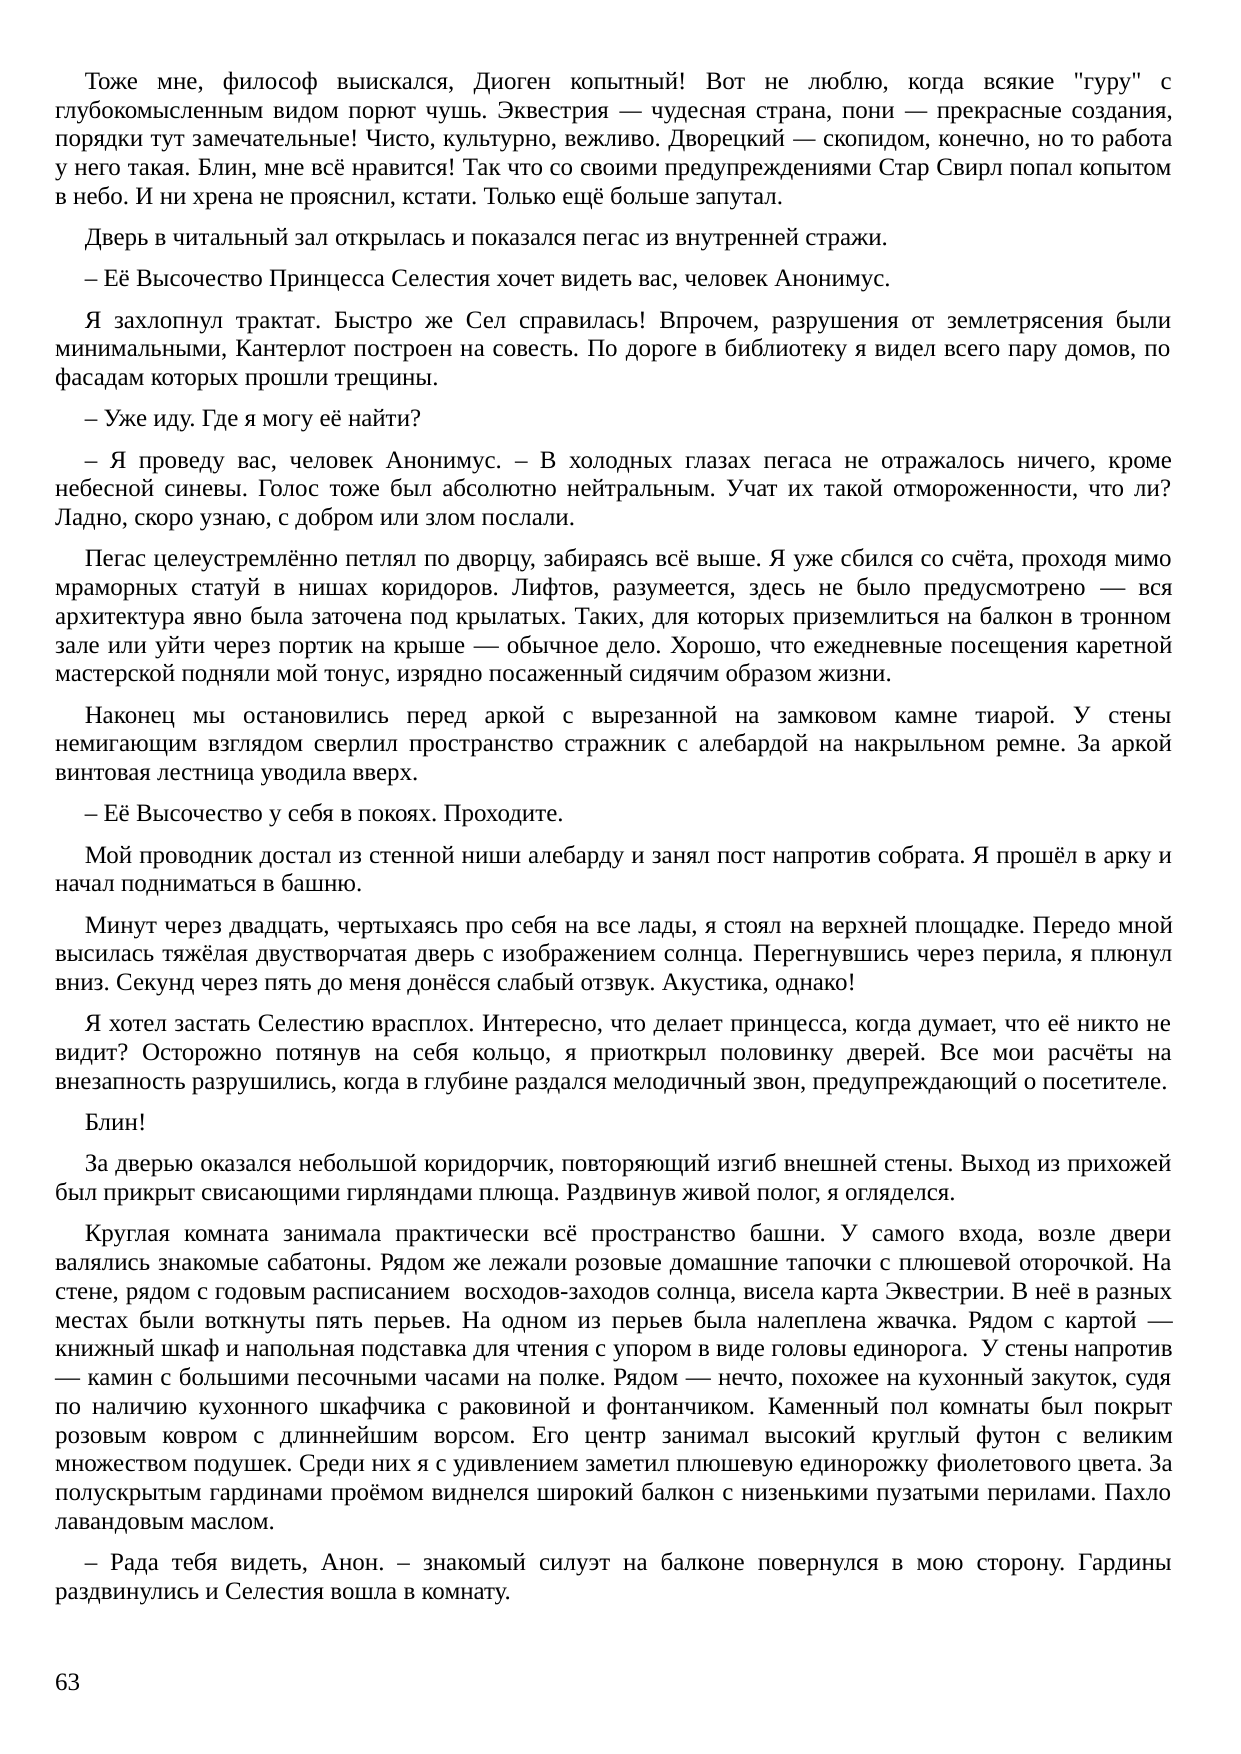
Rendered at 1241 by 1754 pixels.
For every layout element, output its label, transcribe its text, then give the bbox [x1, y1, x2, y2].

text Мой проводник достал из стенной ниши алебарду и занял пост напротив собрата. Я прошёл в арку и начал подниматься в башню. [55, 840, 1173, 897]
text Блин! [55, 1107, 1173, 1136]
text – Её Высочество у себя в покоях. Проходите. [55, 798, 1173, 827]
text Я захлопнул трактат. Быстро же Сел справилась! Впрочем, разрушения от землетрясения были минимальными, Кантерлот построен на совесть. По дороге в библиотеку я видел всего пару домов, по фасадам которых прошли трещины. [55, 305, 1173, 391]
text Минут через двадцать, чертыхаясь про себя на все лады, я стоял на верхней площадке. Передо мной высилась тяжёлая двустворчатая дверь с изображением солнца. Перегнувшись через перила, я плюнул вниз. Секунд через пять до меня донёсся слабый отзвук. Акустика, однако! [55, 910, 1173, 996]
text Наконец мы остановились перед аркой с вырезанной на замковом камне тиарой. У стены немигающим взглядом сверлил пространство стражник с алебардой на накрыльном ремне. За аркой винтовая лестница уводила вверх. [55, 700, 1173, 786]
text Пегас целеустремлённо петлял по дворцу, забираясь всё выше. Я уже сбился со счёта, проходя мимо мраморных статуй в нишах коридоров. Лифтов, разумеется, здесь не было предусмотрено — вся архитектура явно была заточена под крылатых. Таких, для которых приземлиться на балкон в тронном зале или уйти через портик на крыше — обычное дело. Хорошо, что ежедневные посещения каретной мастерской подняли мой тонус, изрядно посаженный сидячим образом жизни. [55, 543, 1173, 687]
text – Её Высочество Принцесса Селестия хочет видеть вас, человек Анонимус. [55, 263, 1173, 292]
text – Рада тебя видеть, Анон. – знакомый силуэт на балконе повернулся в мою сторону. Гардины раздвинулись и Селестия вошла в комнату. [55, 1547, 1173, 1605]
text За дверью оказался небольшой коридорчик, повторяющий изгиб внешней стены. Выход из прихожей был прикрыт свисающими гирляндами плюща. Раздвинув живой полог, я огляделся. [55, 1148, 1173, 1206]
text Дверь в читальный зал открылась и показался пегас из внутренней стражи. [55, 222, 1173, 251]
text – Я проведу вас, человек Анонимус. – В холодных глазах пегаса не отражалось ничего, кроме небесной синевы. Голос тоже был абсолютно нейтральным. Учат их такой отмороженности, что ли? Ладно, скоро узнаю, с добром или злом послали. [55, 445, 1173, 531]
text Круглая комната занимала практически всё пространство башни. У самого входа, возле двери валялись знакомые сабатоны. Рядом же лежали розовые домашние тапочки с плюшевой оторочкой. На стене, рядом с годовым расписанием восходов-заходов солнца, висела карта Эквестрии. В неё в разных местах были воткнуты пять перьев. На одном из перьев была налеплена жвачка. Рядом с картой — книжный шкаф и напольная подставка для чтения с упором в виде головы единорога. У стены напротив — камин с большими песочными часами на полке. Рядом — нечто, похожее на кухонный закуток, судя по наличию кухонного шкафчика с раковиной и фонтанчиком. Каменный пол комнаты был покрыт розовым ковром с длиннейшим ворсом. Его центр занимал высокий круглый футон с великим множеством подушек. Среди них я с удивлением заметил плюшевую единорожку фиолетового цвета. За полускрытым гардинами проёмом виднелся широкий балкон с низенькими пузатыми перилами. Пахло лавандовым маслом. [55, 1218, 1173, 1535]
text – Уже иду. Где я могу её найти? [55, 403, 1173, 432]
text Я хотел застать Селестию врасплох. Интересно, что делает принцесса, когда думает, что её никто не видит? Осторожно потянув на себя кольцо, я приоткрыл половинку дверей. Все мои расчёты на внезапность разрушились, когда в глубине раздался мелодичный звон, предупреждающий о посетителе. [55, 1008, 1173, 1095]
text Тоже мне, философ выискался, Диоген копытный! Вот не люблю, когда всякие "гуру" с глубокомысленным видом порют чушь. Эквестрия — чудесная страна, пони — прекрасные создания, порядки тут замечательные! Чисто, культурно, вежливо. Дворецкий — скопидом, конечно, но то работа у него такая. Блин, мне всё нравится! Так что со своими предупреждениями Стар Свирл попал копытом в небо. И ни хрена не прояснил, кстати. Только ещё больше запутал. [55, 66, 1173, 210]
